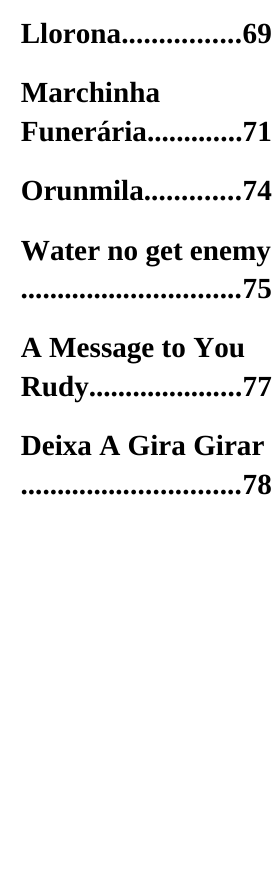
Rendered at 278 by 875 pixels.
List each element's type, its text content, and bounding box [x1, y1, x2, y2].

text Marchinha Funerária 71 [21, 75, 272, 147]
text Deixa A Gira Girar 78 [21, 428, 272, 501]
text Llorona 69 [21, 16, 272, 49]
text A Message to You Rudy 77 [21, 331, 272, 403]
text Orunmila 74 [21, 173, 272, 207]
text Water no get enemy 75 [21, 233, 272, 305]
